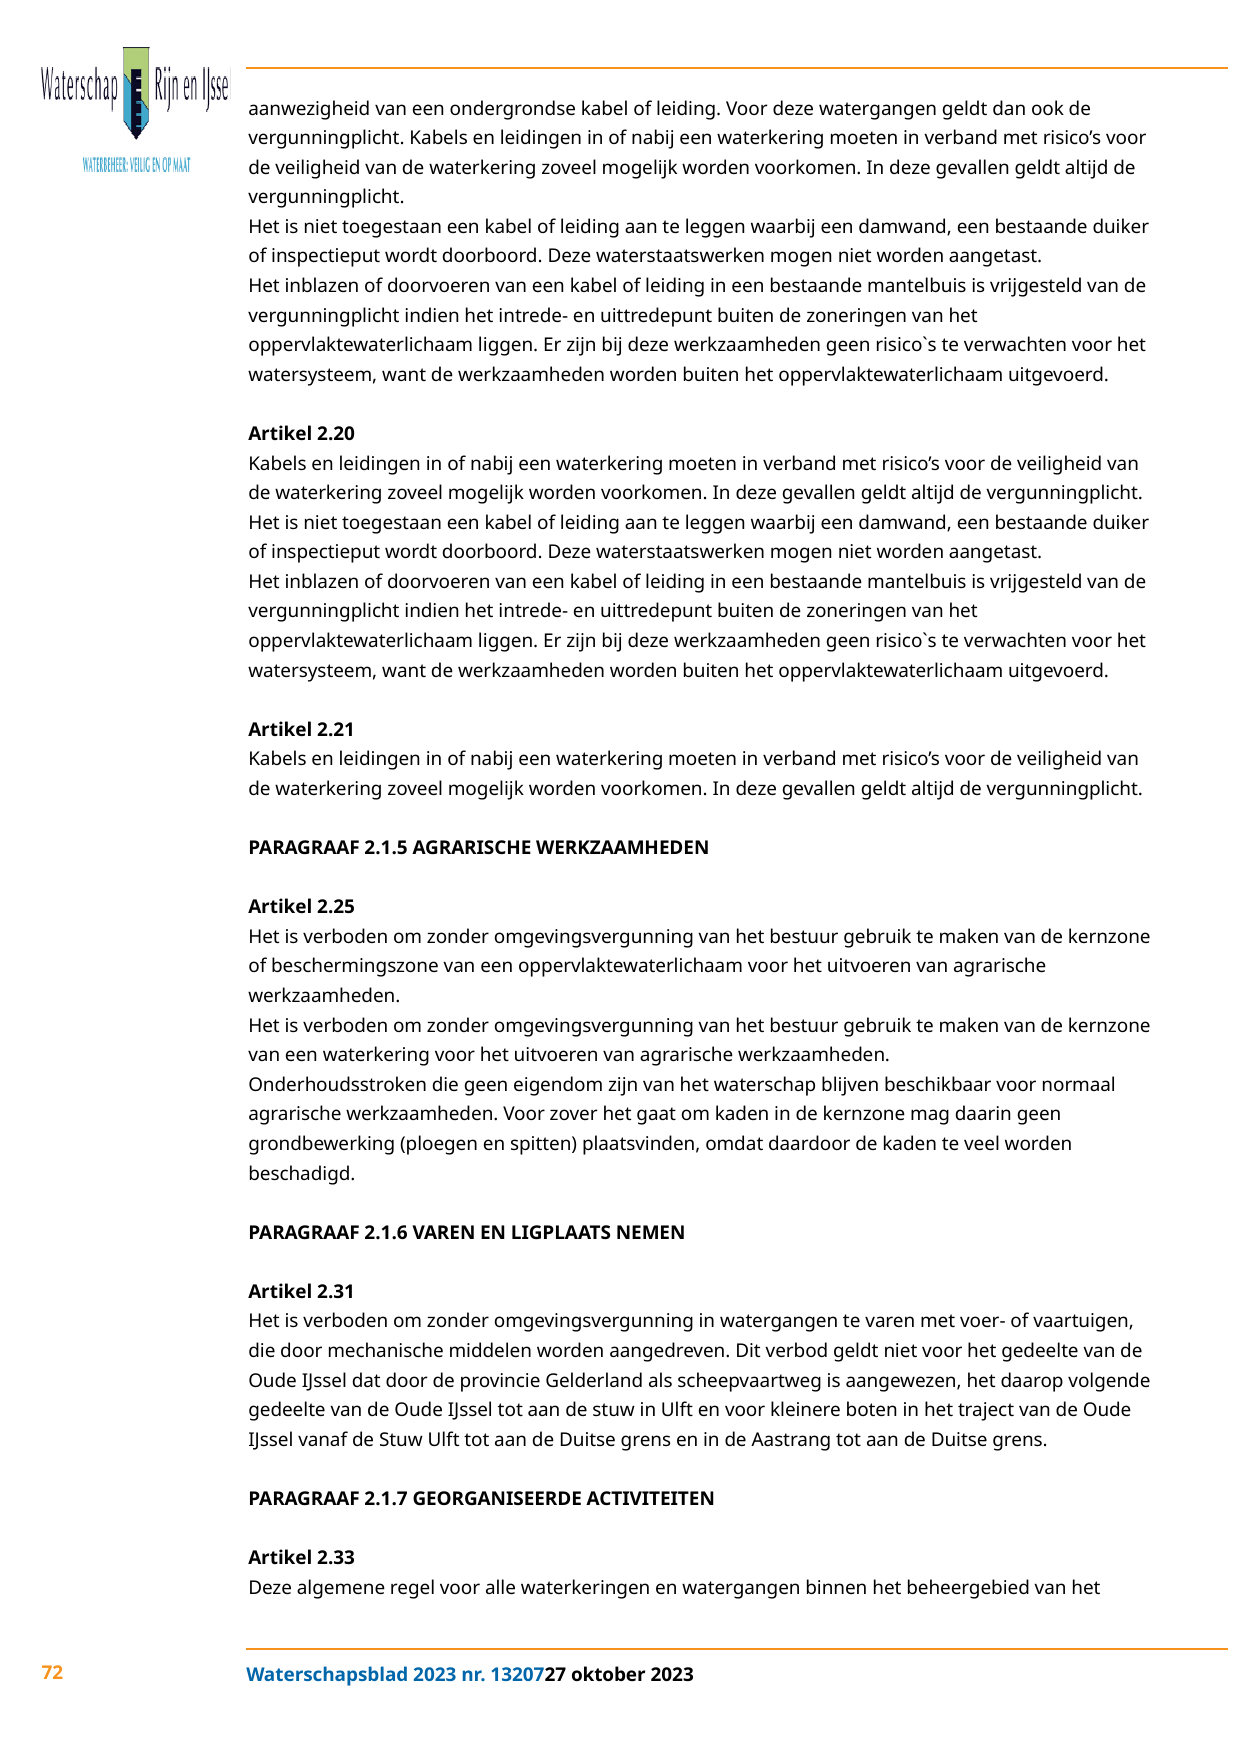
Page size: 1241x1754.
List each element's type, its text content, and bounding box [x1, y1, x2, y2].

text Artikel 2.20 [248, 420, 1152, 446]
text Artikel 2.25 [248, 893, 1152, 919]
text Het is niet toegestaan een kabel of leiding aan te leggen waarbij een damwand, een bestaande duiker of inspectieput wordt doorboord. Deze waterstaatswerken mogen niet worden aangetast. [248, 509, 1152, 564]
text Het is verboden om zonder omgevingsvergunning van het bestuur gebruik te maken van de kernzone of beschermingszone van een oppervlaktewaterlichaam voor het uitvoeren van agrarische werkzaamheden. [248, 923, 1152, 1008]
text PARAGRAAF 2.1.6 VAREN EN LIGPLAATS NEMEN [248, 1219, 1152, 1245]
picture [41, 47, 231, 172]
text PARAGRAAF 2.1.7 GEORGANISEERDE ACTIVITEITEN [248, 1485, 1152, 1511]
text Het inblazen of doorvoeren van een kabel of leiding in een bestaande mantelbuis is vrijgesteld van de vergunningplicht indien het intrede- en uittredepunt buiten de zoneringen van het oppervlaktewaterlichaam liggen. Er zijn bij deze werkzaamheden geen risico`s te verwachten voor het watersysteem, want de werkzaamheden worden buiten het oppervlaktewaterlichaam uitgevoerd. [248, 272, 1152, 387]
text PARAGRAAF 2.1.5 AGRARISCHE WERKZAAMHEDEN [248, 834, 1152, 860]
text Deze algemene regel voor alle waterkeringen en watergangen binnen het beheergebied van het [248, 1574, 1152, 1600]
text Het is verboden om zonder omgevingsvergunning in watergangen te varen met voer- of vaartuigen, die door mechanische middelen worden aangedreven. Dit verbod geldt niet voor het gedeelte van de Oude IJssel dat door de provincie Gelderland als scheepvaartweg is aangewezen, het daarop volgende gedeelte van de Oude IJssel tot aan de stuw in Ulft en voor kleinere boten in het traject van de Oude IJssel vanaf de Stuw Ulft tot aan de Duitse grens en in de Aastrang tot aan de Duitse grens. [248, 1308, 1152, 1452]
text Het is niet toegestaan een kabel of leiding aan te leggen waarbij een damwand, een bestaande duiker of inspectieput wordt doorboord. Deze waterstaatswerken mogen niet worden aangetast. [248, 213, 1152, 268]
text Kabels en leidingen in of nabij een waterkering moeten in verband met risico’s voor de veiligheid van de waterkering zoveel mogelijk worden voorkomen. In deze gevallen geldt altijd de vergunningplicht. [248, 450, 1152, 505]
text Artikel 2.33 [248, 1544, 1152, 1570]
text Kabels en leidingen in of nabij een waterkering moeten in verband met risico’s voor de veiligheid van de waterkering zoveel mogelijk worden voorkomen. In deze gevallen geldt altijd de vergunningplicht. [248, 746, 1152, 801]
text Het inblazen of doorvoeren van een kabel of leiding in een bestaande mantelbuis is vrijgesteld van de vergunningplicht indien het intrede- en uittredepunt buiten de zoneringen van het oppervlaktewaterlichaam liggen. Er zijn bij deze werkzaamheden geen risico`s te verwachten voor het watersysteem, want de werkzaamheden worden buiten het oppervlaktewaterlichaam uitgevoerd. [248, 568, 1152, 683]
text aanwezigheid van een ondergrondse kabel of leiding. Voor deze watergangen geldt dan ook de vergunningplicht. Kabels en leidingen in of nabij een waterkering moeten in verband met risico’s voor de veiligheid van de waterkering zoveel mogelijk worden voorkomen. In deze gevallen geldt altijd de vergunningplicht. [248, 95, 1152, 209]
text Artikel 2.21 [248, 716, 1152, 742]
text Artikel 2.31 [248, 1278, 1152, 1304]
text Het is verboden om zonder omgevingsvergunning van het bestuur gebruik te maken van de kernzone van een waterkering voor het uitvoeren van agrarische werkzaamheden. [248, 1012, 1152, 1067]
text Onderhoudsstroken die geen eigendom zijn van het waterschap blijven beschikbaar voor normaal agrarische werkzaamheden. Voor zover het gaat om kaden in de kernzone mag daarin geen grondbewerking (ploegen en spitten) plaatsvinden, omdat daardoor de kaden te veel worden beschadigd. [248, 1071, 1152, 1186]
